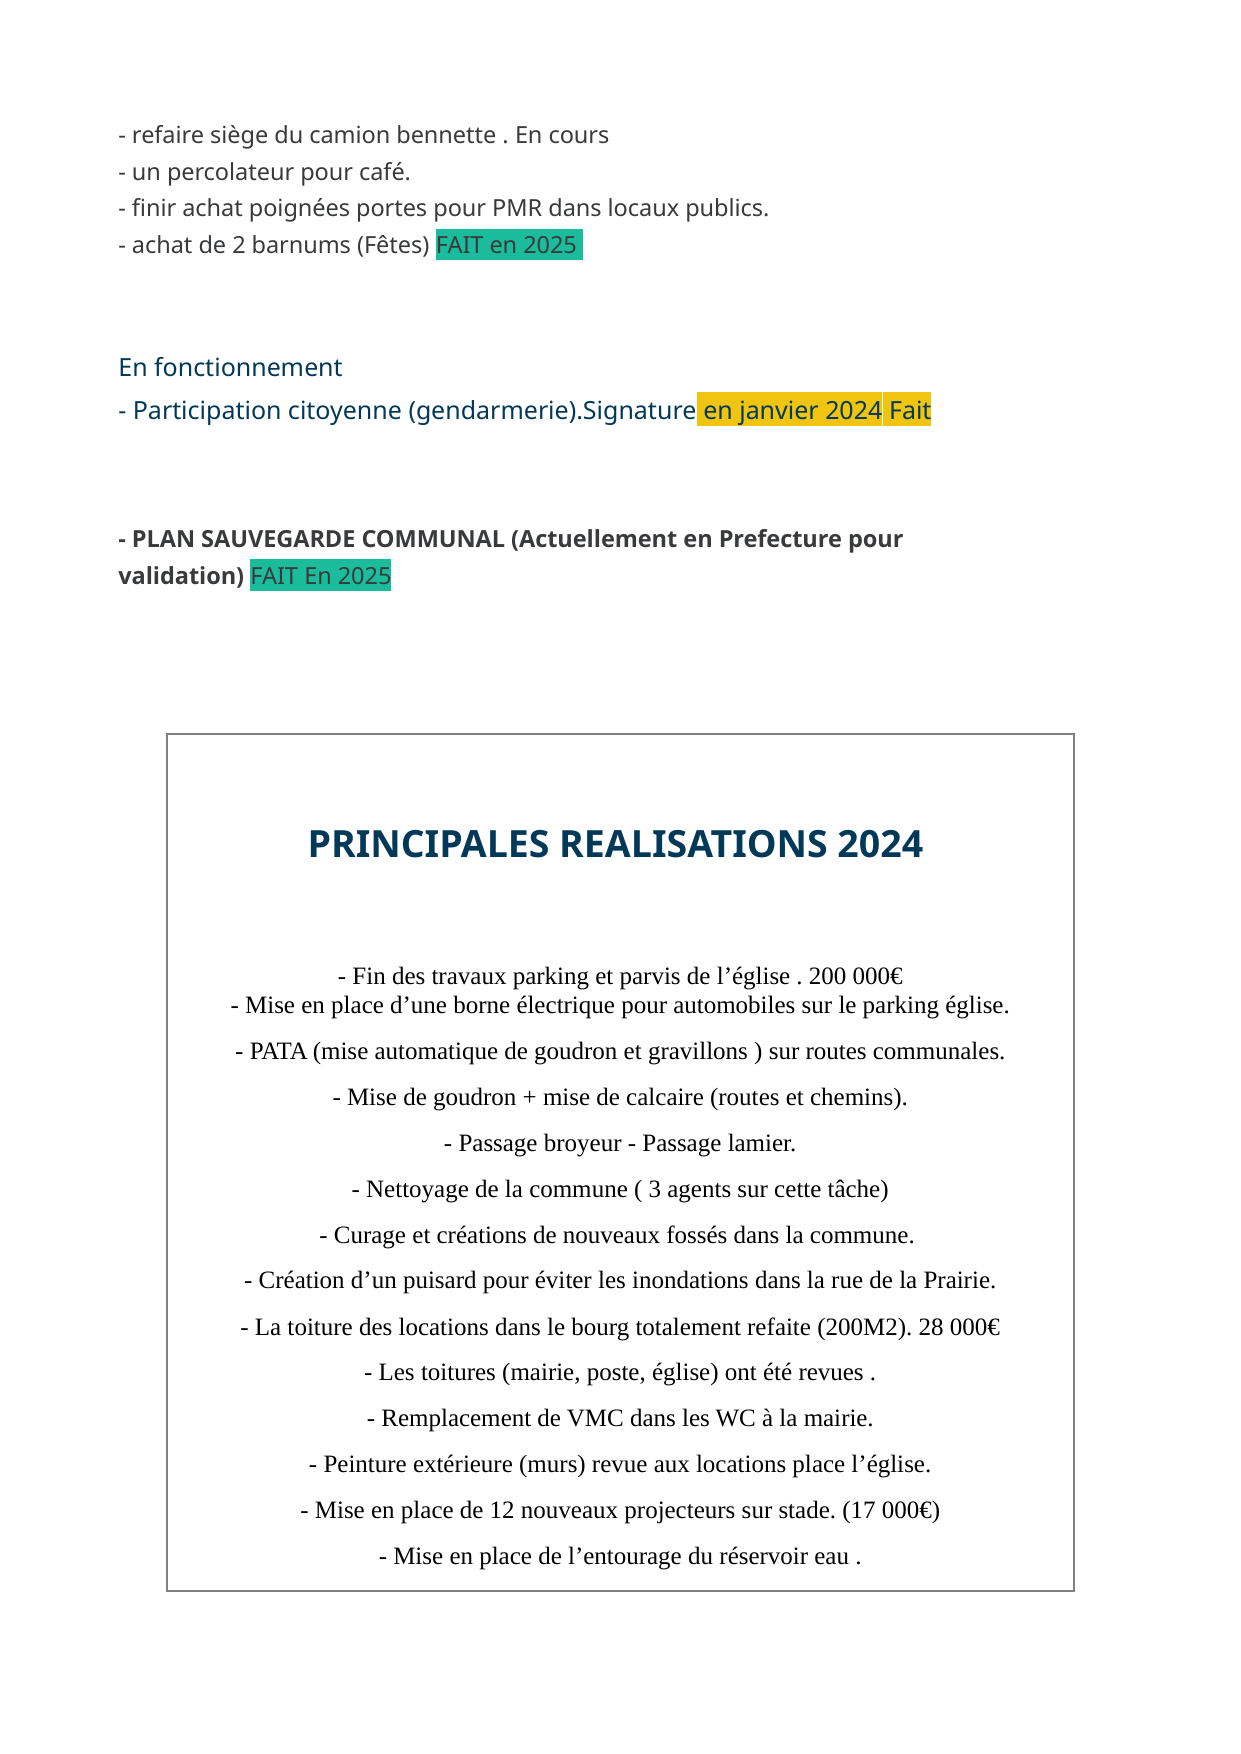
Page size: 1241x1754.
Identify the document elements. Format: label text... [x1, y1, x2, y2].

subtitle En fonctionnement - Participation citoyenne (gendarmerie).Signature en janvier 2024 Fait [118, 350, 1122, 426]
table_header PRINCIPALES REALISATIONS 2024 - Fin des travaux parking et parvis de l’église . 200 000€ - Mise en place d’une borne électrique pour automobiles sur le parking église. - PATA (mise automatique de goudron et gravillons ) sur routes communales. - Mise de goudron + mise de calcaire (routes et chemins). - Passage broyeur - Passage lamier. - Nettoyage de la commune ( 3 agents sur cette tâche) - Curage et créations de nouveaux fossés dans la commune. - Création d’un puisard pour éviter les inondations dans la rue de la Prairie. - La toiture des locations dans le bourg totalement refaite (200M2). 28 000€ - Les toitures (mairie, poste, église) ont été revues . - Remplacement de VMC dans les WC à la mairie. - Peinture extérieure (murs) revue aux locations place l’église. - Mise en place de 12 nouveaux projecteurs sur stade. (17 000€) - Mise en place de l’entourage du réservoir eau . [168, 735, 1073, 1590]
text - refaire siège du camion bennette . En cours - un percolateur pour café. - finir achat poignées portes pour PMR dans locaux publics. - achat de 2 barnums (Fêtes) FAIT en 2025 [118, 118, 1122, 260]
text - PLAN SAUVEGARDE COMMUNAL (Actuellement en Prefecture pour validation) FAIT En 2025 [118, 522, 1122, 591]
